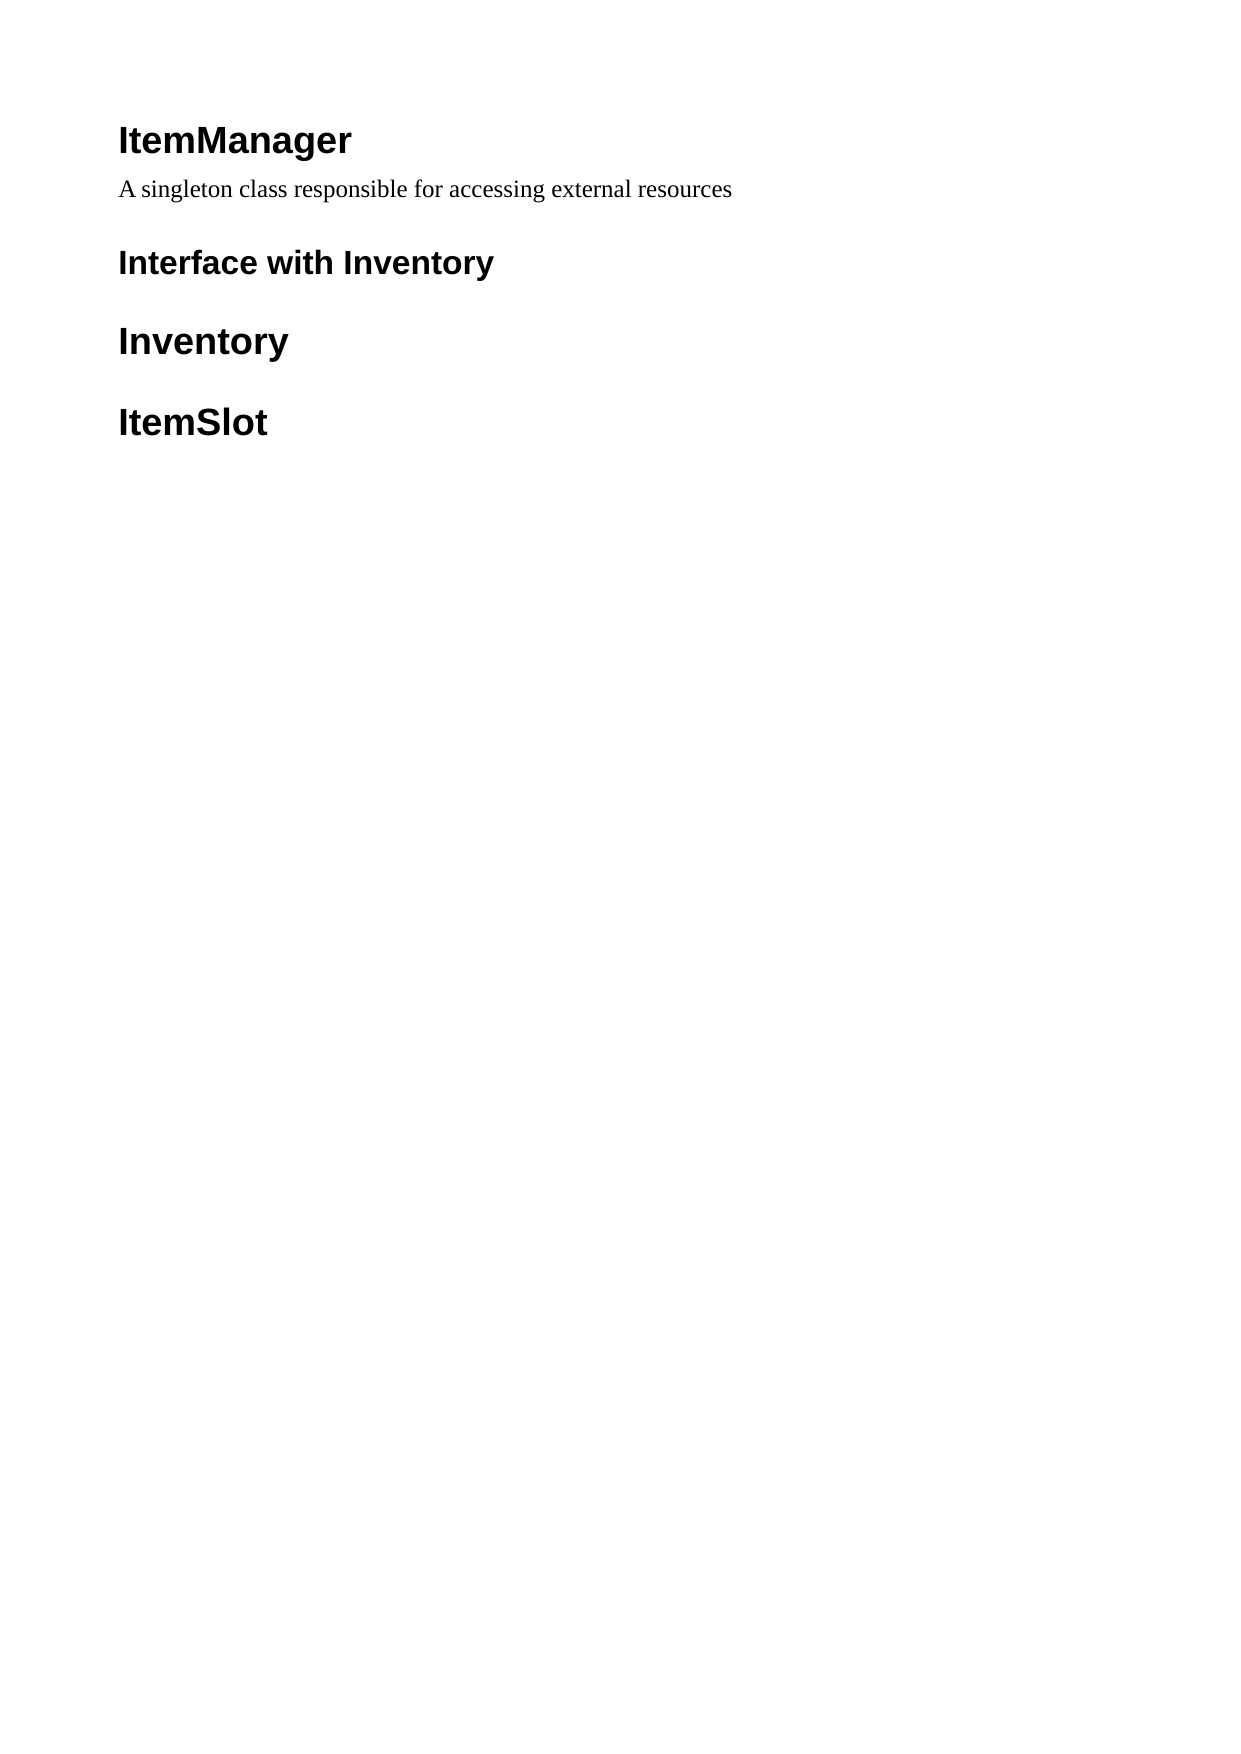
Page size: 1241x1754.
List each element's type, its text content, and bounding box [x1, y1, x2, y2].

subtitle ItemManager [118, 118, 1122, 162]
subtitle ItemSlot [118, 400, 1122, 444]
subtitle Inventory [118, 319, 1122, 362]
text A singleton class responsible for accessing external resources [118, 174, 1122, 203]
subtitle Interface with Inventory [118, 243, 1122, 281]
